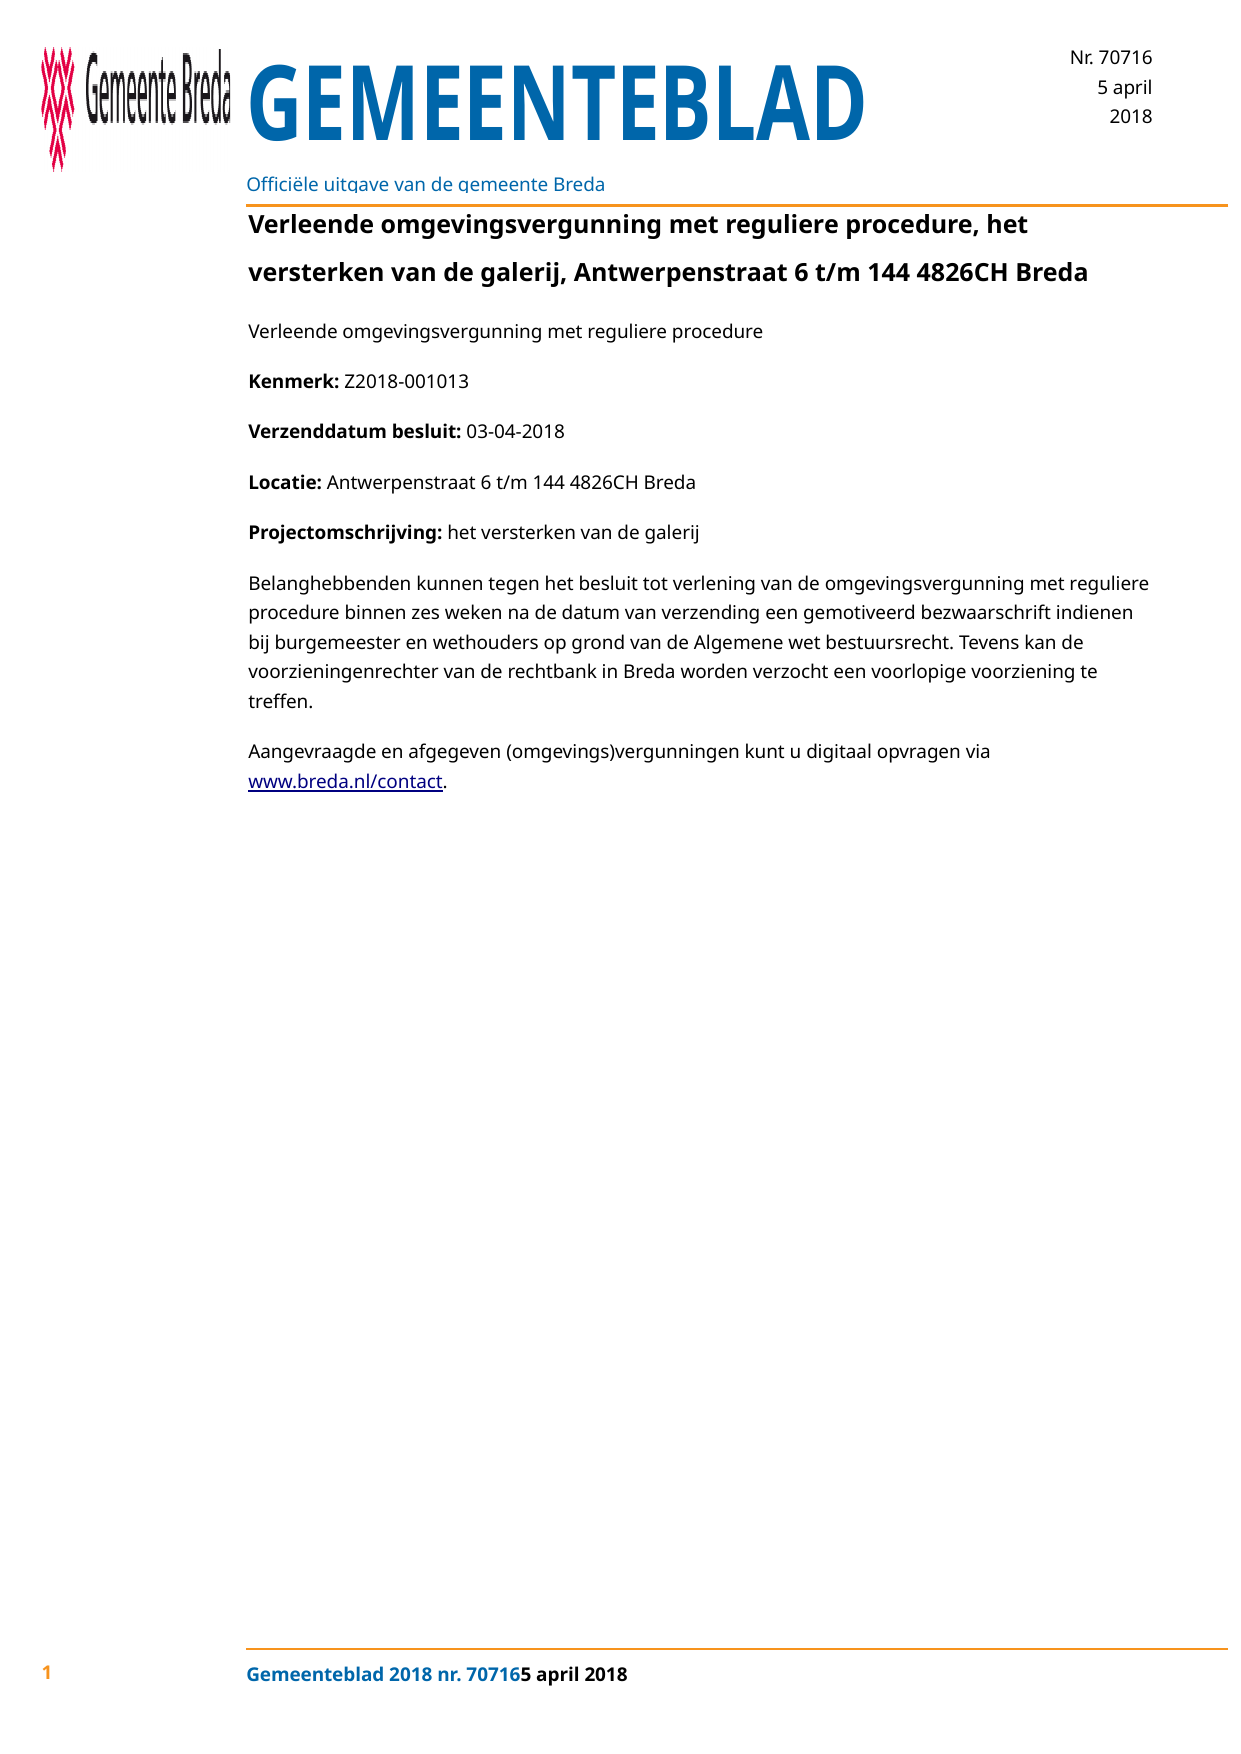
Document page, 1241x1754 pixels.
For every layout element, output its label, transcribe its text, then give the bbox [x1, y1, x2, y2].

text Locatie: Antwerpenstraat 6 t/m 144 4826CH Breda [248, 469, 1152, 495]
text Verzenddatum besluit: 03-04-2018 [248, 419, 1152, 444]
text Belanghebbenden kunnen tegen het besluit tot verlening van de omgevingsvergunning met reguliere procedure binnen zes weken na de datum van verzending een gemotiveerd bezwaarschrift indienen bij burgemeester en wethouders op grond van de Algemene wet bestuursrecht. Tevens kan de voorzieningenrechter van de rechtbank in Breda worden verzocht een voorlopige voorziening te treffen. [248, 570, 1152, 714]
text Verleende omgevingsvergunning met reguliere procedure, het versterken van de galerij, Antwerpenstraat 6 t/m 144 4826CH Breda [248, 207, 1152, 288]
text Projectomschrijving: het versterken van de galerij [248, 519, 1152, 545]
text Aangevraagde en afgegeven (omgevings)vergunningen kunt u digitaal opvragen via www.breda.nl/contact. [248, 739, 1152, 794]
text Kenmerk: Z2018-001013 [248, 368, 1152, 394]
picture [41, 47, 231, 172]
text Verleende omgevingsvergunning met reguliere procedure [248, 318, 1152, 344]
